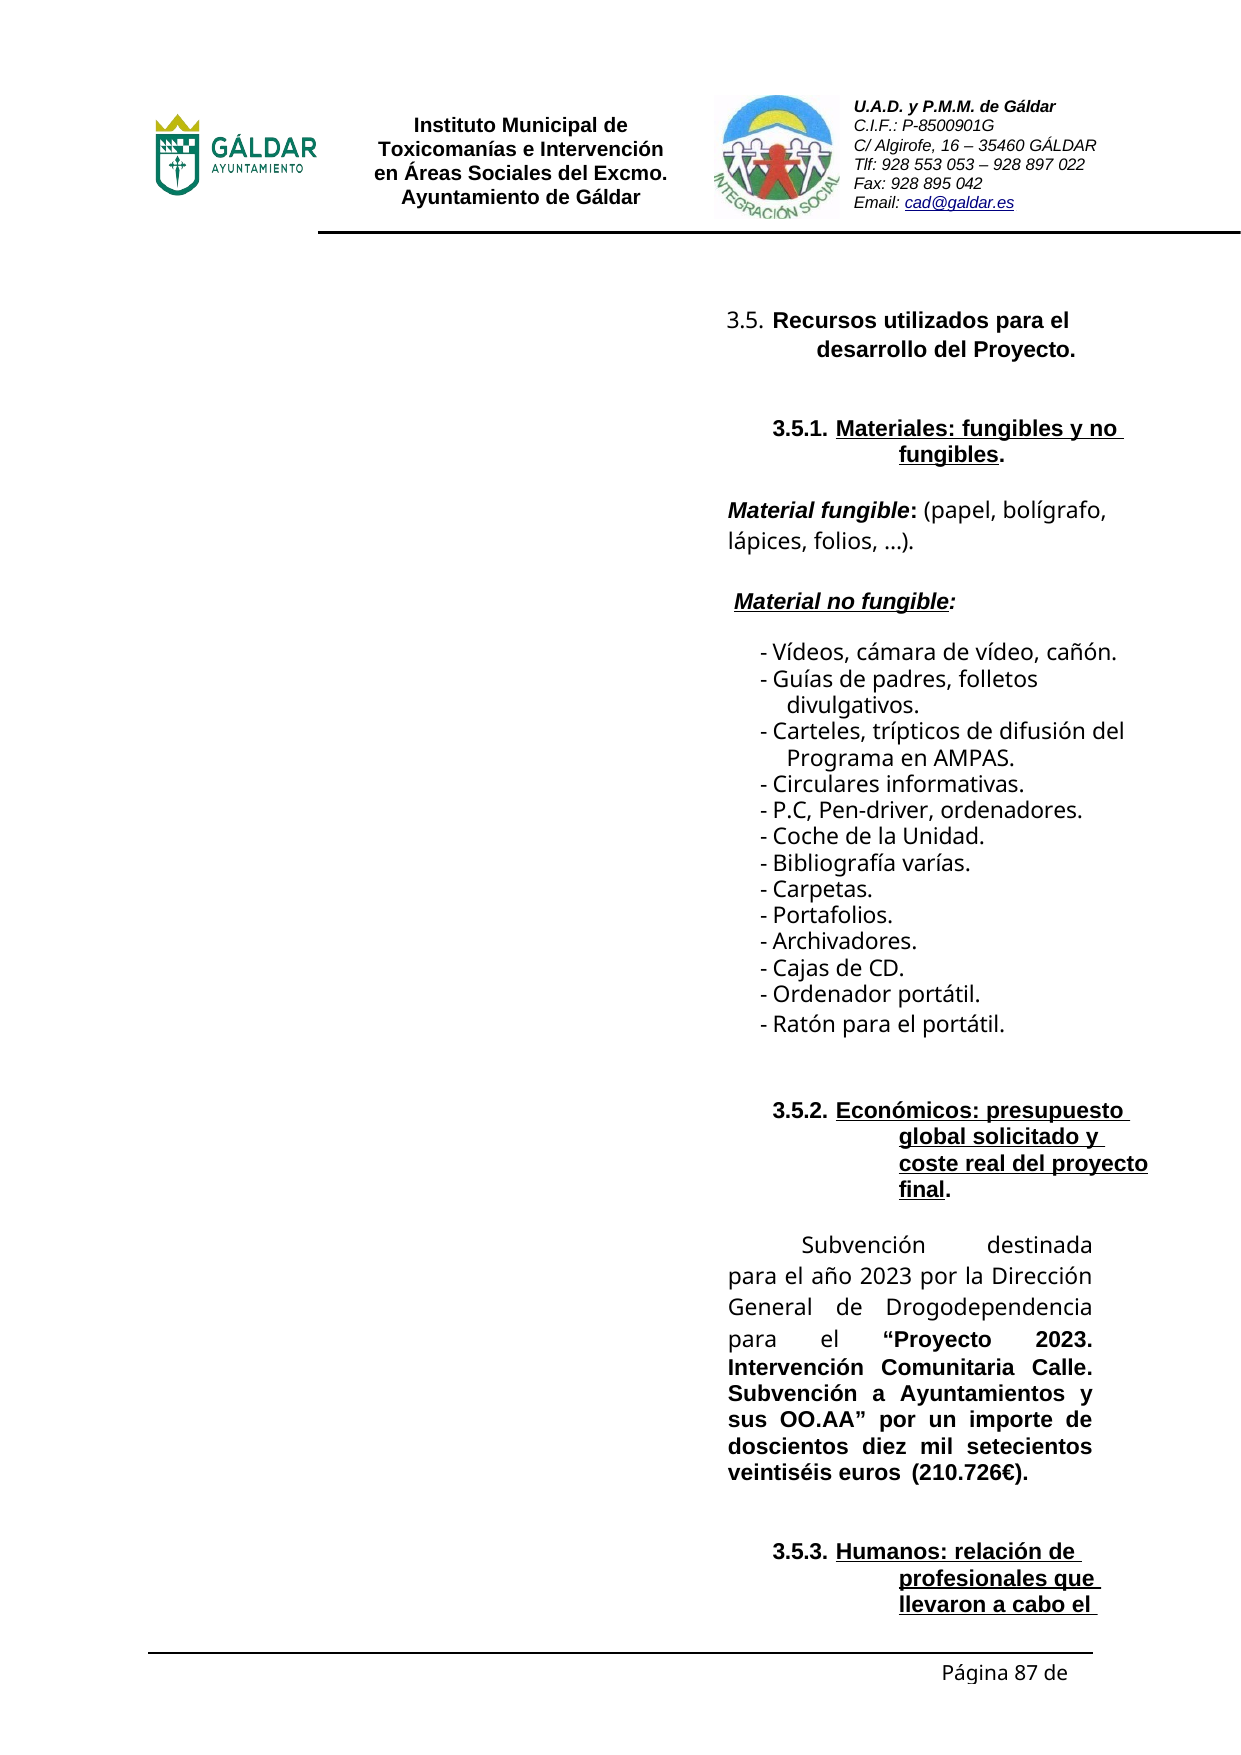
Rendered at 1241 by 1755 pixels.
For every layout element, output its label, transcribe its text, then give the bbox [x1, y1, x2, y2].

list Guías de padres, folletos divulgativos. [760, 666, 1152, 719]
list Portafolios. [760, 903, 1152, 929]
list Ordenador portátil. [760, 981, 1152, 1008]
text Subvención destinada para el año 2023 por la Dirección General de Drogodependencia para el “Proyecto 2023. Intervención Comunitaria Calle. Subvención a Ayuntamientos y sus OO.AA” por un importe de doscientos diez mil setecientos veintiséis euros (210.726€). [728, 1229, 1093, 1486]
text Ayuntamiento de Gáldar [363, 185, 679, 209]
text C/ Algirofe, 16 – 35460 GÁLDAR [853, 135, 1152, 154]
list P.C, Pen-driver, ordenadores. [760, 797, 1152, 824]
list Carpetas. [760, 876, 1152, 903]
text Instituto Municipal de Toxicomanías e Intervención en Áreas Sociales del Excmo. [363, 113, 679, 185]
list Circulares informativas. [760, 771, 1152, 797]
text C.I.F.: P-8500901G [853, 116, 1152, 135]
text Email: cad@galdar.es [853, 193, 1152, 212]
list Materiales: fungibles y no fungibles. [772, 415, 1152, 467]
list Bibliografía varías. [760, 850, 1152, 876]
list Coche de la Unidad. [760, 824, 1152, 850]
list Vídeos, cámara de vídeo, cañón. [760, 640, 1152, 666]
list Cajas de CD. [760, 955, 1152, 981]
subtitle Material no fungible: [734, 588, 1152, 614]
text Tlf: 928 553 053 – 928 897 022 [853, 154, 1152, 174]
list Ratón para el portátil. [760, 1008, 1152, 1039]
list Archivadores. [760, 929, 1152, 955]
text U.A.D. y P.M.M. de Gáldar [853, 97, 1152, 116]
text Material fungible: (papel, bolígrafo, lápices, folios, …). [728, 494, 1152, 556]
text Fax: 928 895 042 [853, 174, 1152, 193]
list Carteles, trípticos de difusión del Programa en AMPAS. [760, 719, 1152, 771]
list Recursos utilizados para el desarrollo del Proyecto. [728, 304, 1152, 362]
list Humanos: relación de profesionales que llevaron a cabo el [772, 1538, 1152, 1617]
list Económicos: presupuesto global solicitado y coste real del proyecto final. [772, 1097, 1152, 1202]
